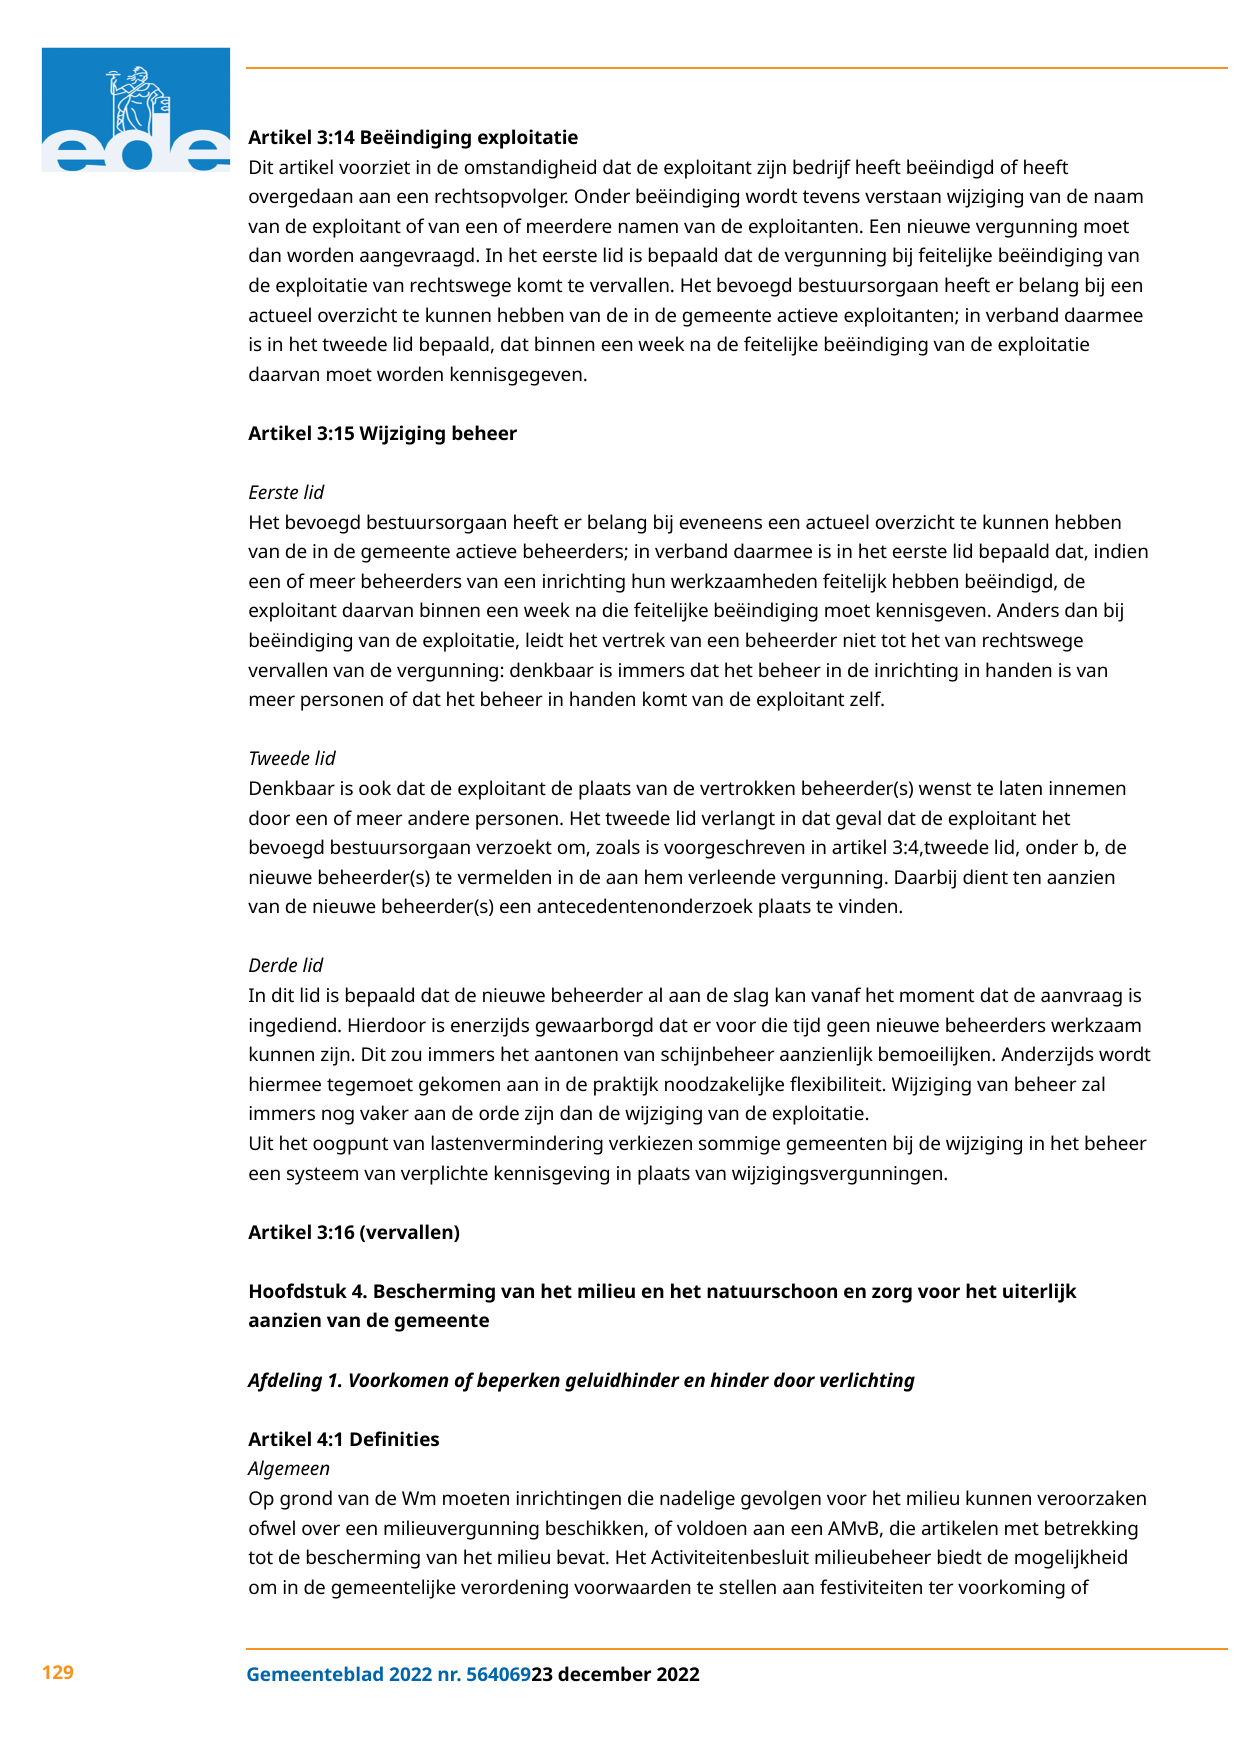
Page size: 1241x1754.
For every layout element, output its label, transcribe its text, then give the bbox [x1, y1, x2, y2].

text Artikel 4:1 Definities [248, 1426, 1152, 1452]
text Artikel 3:14 Beëindiging exploitatie [248, 124, 1152, 150]
text Hoofdstuk 4. Bescherming van het milieu en het natuurschoon en zorg voor het uiterlijk aanzien van de gemeente [248, 1278, 1152, 1333]
text In dit lid is bepaald dat de nieuwe beheerder al aan de slag kan vanaf het moment dat de aanvraag is ingediend. Hierdoor is enerzijds gewaarborgd dat er voor die tijd geen nieuwe beheerders werkzaam kunnen zijn. Dit zou immers het aantonen van schijnbeheer aanzienlijk bemoeilijken. Anderzijds wordt hiermee tegemoet gekomen aan in de praktijk noodzakelijke flexibiliteit. Wijziging van beheer zal immers nog vaker aan de orde zijn dan de wijziging van de exploitatie. [248, 982, 1152, 1126]
text Derde lid [248, 953, 1152, 978]
text Algemeen [248, 1456, 1152, 1481]
text Denkbaar is ook dat de exploitant de plaats van de vertrokken beheerder(s) wenst te laten innemen door een of meer andere personen. Het tweede lid verlangt in dat geval dat de exploitant het bevoegd bestuursorgaan verzoekt om, zoals is voorgeschreven in artikel 3:4,tweede lid, onder b, de nieuwe beheerder(s) te vermelden in de aan hem verleende vergunning. Daarbij dient ten aanzien van de nieuwe beheerder(s) een antecedentenonderzoek plaats te vinden. [248, 775, 1152, 919]
text Eerste lid [248, 479, 1152, 505]
text Artikel 3:15 Wijziging beheer [248, 420, 1152, 446]
picture [41, 47, 231, 172]
text Op grond van de Wm moeten inrichtingen die nadelige gevolgen voor het milieu kunnen veroorzaken ofwel over een milieuvergunning beschikken, of voldoen aan een AMvB, die artikelen met betrekking tot de bescherming van het milieu bevat. Het Activiteitenbesluit milieubeheer biedt de mogelijkheid om in de gemeentelijke verordening voorwaarden te stellen aan festiviteiten ter voorkoming of [248, 1485, 1152, 1600]
text Artikel 3:16 (vervallen) [248, 1219, 1152, 1245]
text Afdeling 1. Voorkomen of beperken geluidhinder en hinder door verlichting [248, 1367, 1152, 1393]
text Uit het oogpunt van lastenvermindering verkiezen sommige gemeenten bij de wijziging in het beheer een systeem van verplichte kennisgeving in plaats van wijzigingsvergunningen. [248, 1130, 1152, 1186]
text Het bevoegd bestuursorgaan heeft er belang bij eveneens een actueel overzicht te kunnen hebben van de in de gemeente actieve beheerders; in verband daarmee is in het eerste lid bepaald dat, indien een of meer beheerders van een inrichting hun werkzaamheden feitelijk hebben beëindigd, de exploitant daarvan binnen een week na die feitelijke beëindiging moet kennisgeven. Anders dan bij beëindiging van de exploitatie, leidt het vertrek van een beheerder niet tot het van rechtswege vervallen van de vergunning: denkbaar is immers dat het beheer in de inrichting in handen is van meer personen of dat het beheer in handen komt van de exploitant zelf. [248, 509, 1152, 712]
text Dit artikel voorziet in de omstandigheid dat de exploitant zijn bedrijf heeft beëindigd of heeft overgedaan aan een rechtsopvolger. Onder beëindiging wordt tevens verstaan wijziging van de naam van de exploitant of van een of meerdere namen van de exploitanten. Een nieuwe vergunning moet dan worden aangevraagd. In het eerste lid is bepaald dat de vergunning bij feitelijke beëindiging van de exploitatie van rechtswege komt te vervallen. Het bevoegd bestuursorgaan heeft er belang bij een actueel overzicht te kunnen hebben van de in de gemeente actieve exploitanten; in verband daarmee is in het tweede lid bepaald, dat binnen een week na de feitelijke beëindiging van de exploitatie daarvan moet worden kennisgegeven. [248, 154, 1152, 387]
text Tweede lid [248, 746, 1152, 771]
